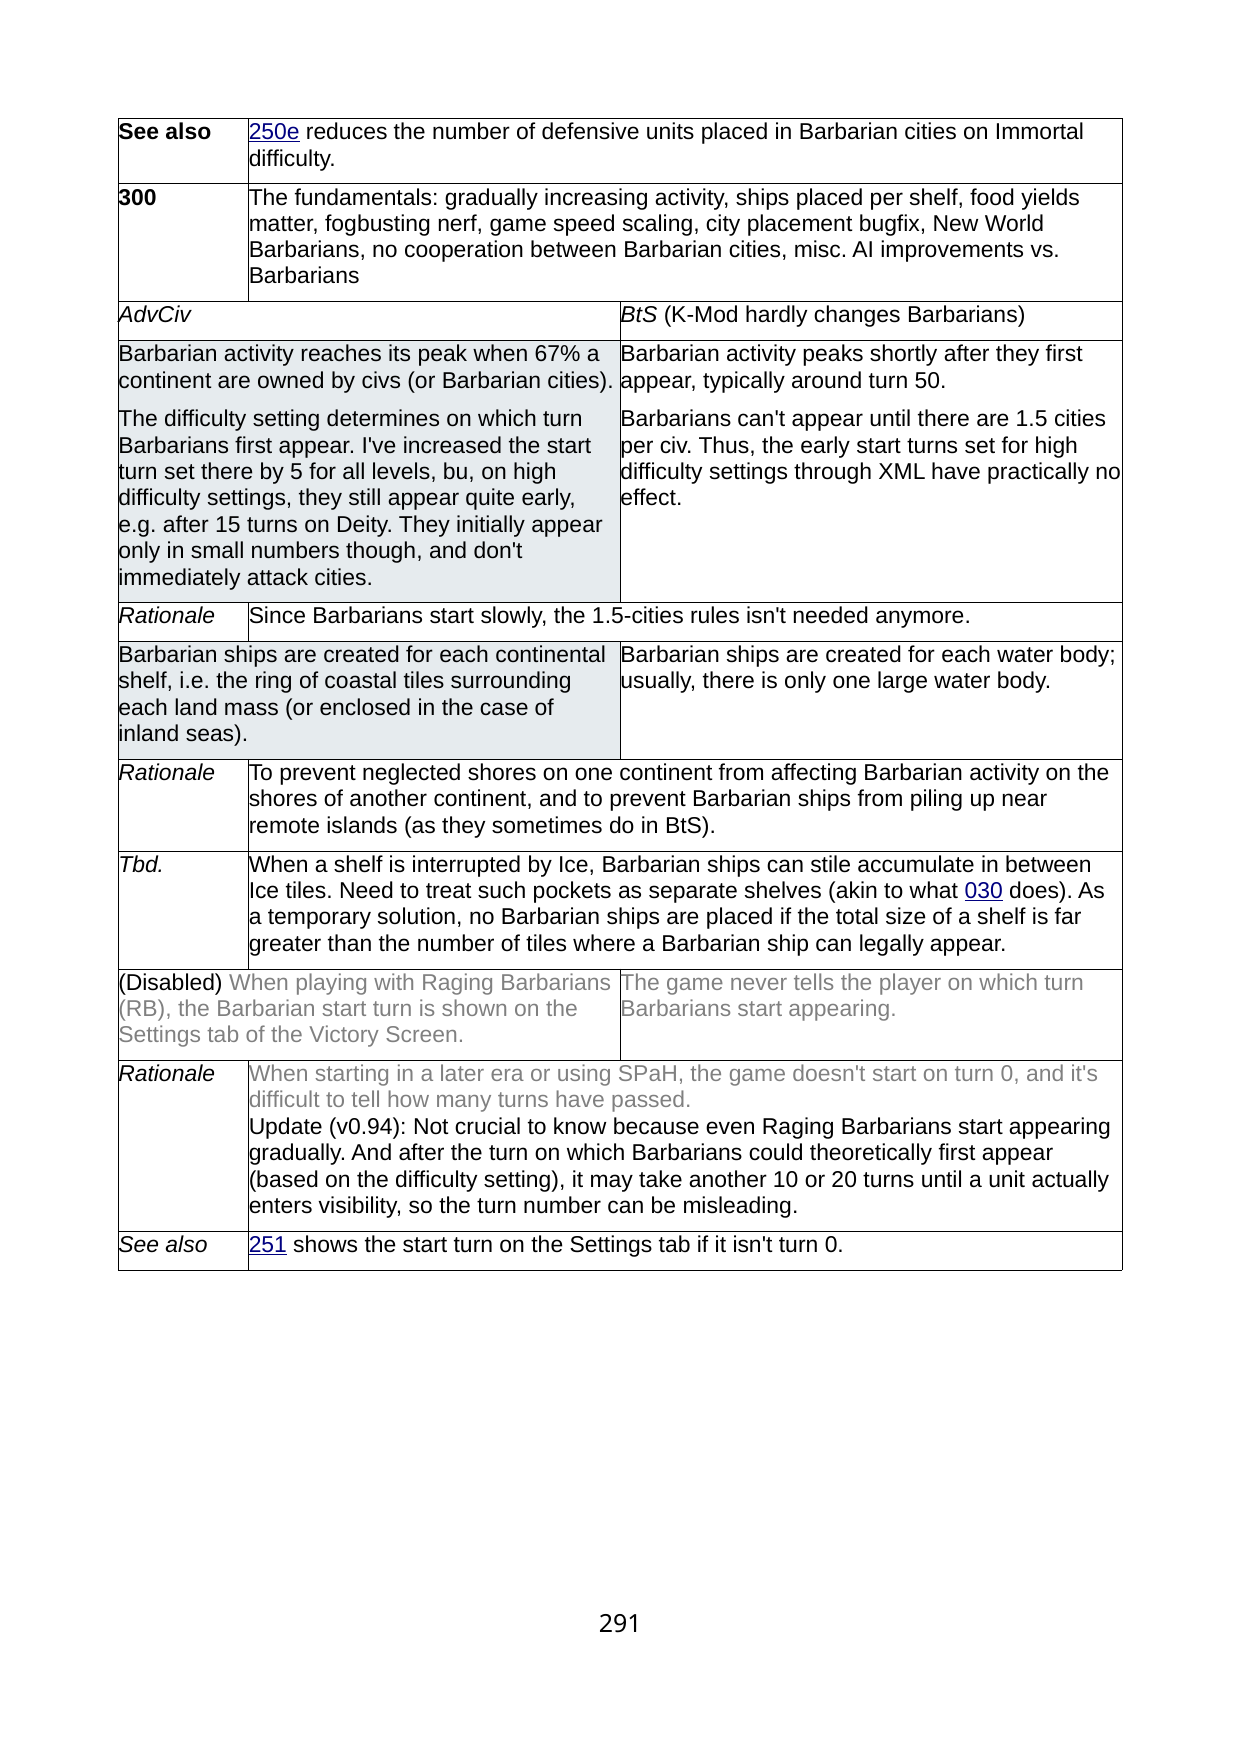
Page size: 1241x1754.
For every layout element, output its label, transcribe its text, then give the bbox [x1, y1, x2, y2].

table_cell Barbarian activity reaches its peak when 67% a continent are owned by civs (or Barbarian cities). The difficulty setting determines on which turn Barbarians first appear. I've increased the start turn set there by 5 for all levels, bu, on high difficulty settings, they still appear quite early, e.g. after 15 turns on Deity. They initially appear only in small numbers though, and don't immediately attack cities. [119, 341, 620, 602]
table_cell See also [119, 119, 248, 183]
table_cell Barbarian ships are created for each continental shelf, i.e. the ring of coastal tiles surrounding each land mass (or enclosed in the case of inland seas). [119, 642, 620, 759]
table_cell Rationale [119, 1061, 248, 1231]
table_cell BtS (K-Mod hardly changes Barbarians) [621, 302, 1122, 340]
table_cell 250e reduces the number of defensive units placed in Barbarian cities on Immortal difficulty. [249, 119, 1122, 183]
table_cell Barbarian activity peaks shortly after they first appear, typically around turn 50. Barbarians can't appear until there are 1.5 cities per civ. Thus, the early start turns set for high difficulty settings through XML have practically no effect. [621, 341, 1122, 602]
table_cell Barbarian ships are created for each water body; usually, there is only one large water body. [621, 642, 1122, 759]
table_cell Rationale [119, 603, 248, 641]
table_cell Since Barbarians start slowly, the 1.5-cities rules isn't needed anymore. [249, 603, 1122, 641]
table_cell When starting in a later era or using SPaH, the game doesn't start on turn 0, and it's difficult to tell how many turns have passed. Update (v0.94): Not crucial to know because even Raging Barbarians start appearing gradually. And after the turn on which Barbarians could theoretically first appear (based on the difficulty setting), it may take another 10 or 20 turns until a unit actually enters visibility, so the turn number can be misleading. [249, 1061, 1122, 1231]
table_cell (Disabled) When playing with Raging Barbarians (RB), the Barbarian start turn is shown on the Settings tab of the Victory Screen. [119, 970, 620, 1060]
table_cell To prevent neglected shores on one continent from affecting Barbarian activity on the shores of another continent, and to prevent Barbarian ships from piling up near remote islands (as they sometimes do in BtS). [249, 760, 1122, 851]
table_cell When a shelf is interrupted by Ice, Barbarian ships can stile accumulate in between Ice tiles. Need to treat such pockets as separate shelves (akin to what 030 does). As a temporary solution, no Barbarian ships are placed if the total size of a shelf is far greater than the number of tiles where a Barbarian ship can legally appear. [249, 852, 1122, 968]
table_cell 251 shows the start turn on the Settings tab if it isn't turn 0. [249, 1232, 1122, 1269]
table_cell The game never tells the player on which turn Barbarians start appearing. [621, 970, 1122, 1060]
table_cell Tbd. [119, 852, 248, 968]
table_cell See also [119, 1232, 248, 1269]
table_cell AdvCiv [119, 302, 620, 340]
table_cell The fundamentals: gradually increasing activity, ships placed per shelf, food yields matter, fogbusting nerf, game speed scaling, city placement bugfix, New World Barbarians, no cooperation between Barbarian cities, misc. AI improvements vs. Barbarians [249, 184, 1122, 301]
table_cell Rationale [119, 760, 248, 851]
table_cell 300 [119, 184, 248, 301]
